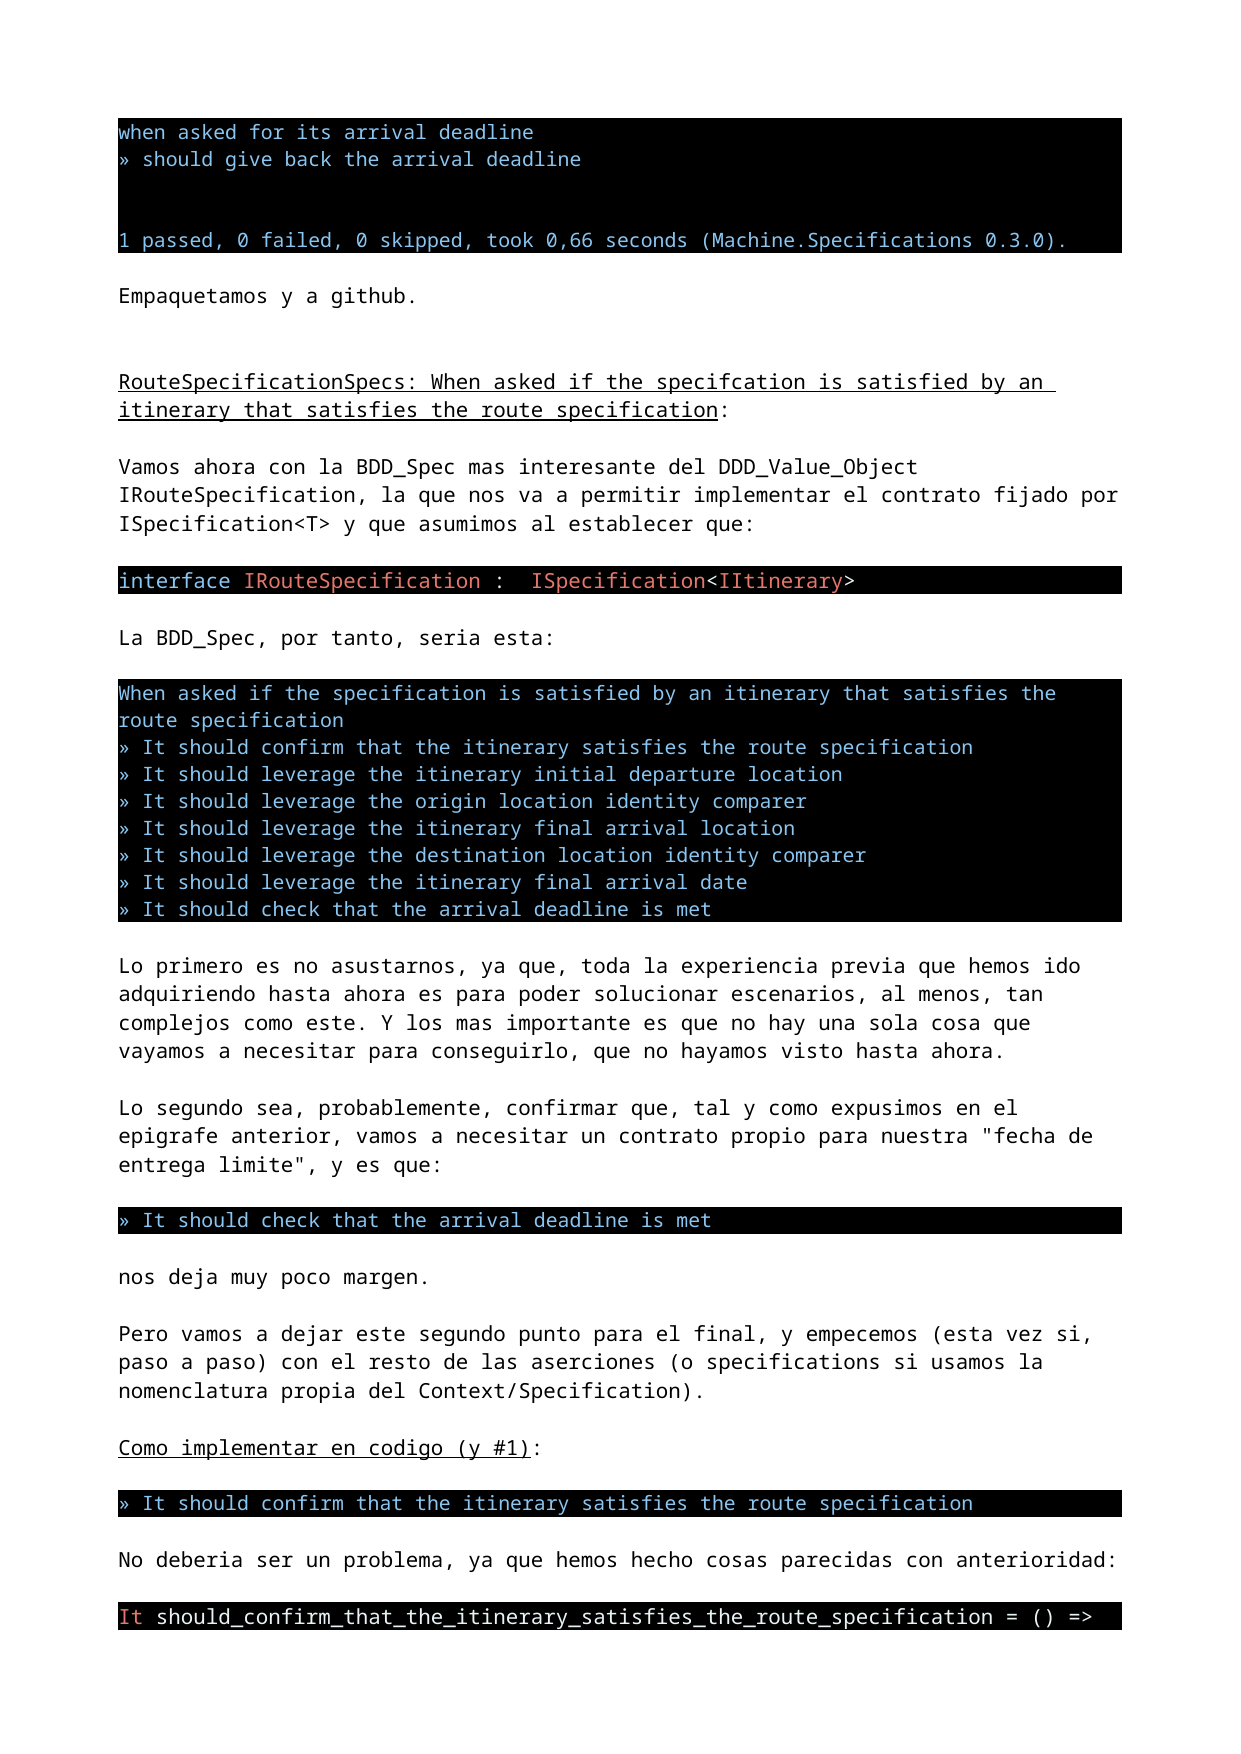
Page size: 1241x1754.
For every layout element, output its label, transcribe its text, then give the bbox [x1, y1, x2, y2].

text » should give back the arrival deadline [118, 145, 1122, 172]
text Vamos ahora con la BDD_Spec mas interesante del DDD_Value_Object IRouteSpecification, la que nos va a permitir implementar el contrato fijado por ISpecification<T> y que asumimos al establecer que: [118, 452, 1122, 537]
text » It should leverage the itinerary final arrival date [118, 868, 1122, 895]
text » It should confirm that the itinerary satisfies the route specification [118, 733, 1122, 761]
text Como implementar en codigo (y #1): [118, 1433, 1122, 1461]
text » It should confirm that the itinerary satisfies the route specification [118, 1490, 1122, 1517]
text » It should leverage the origin location identity comparer [118, 787, 1122, 814]
text Lo primero es no asustarnos, ya que, toda la experiencia previa que hemos ido adquiriendo hasta ahora es para poder solucionar escenarios, al menos, tan complejos como este. Y los mas importante es que no hay una sola cosa que vayamos a necesitar para conseguirlo, que no hayamos visto hasta ahora. [118, 951, 1122, 1064]
text Pero vamos a dejar este segundo punto para el final, y empecemos (esta vez si, paso a paso) con el resto de las aserciones (o specifications si usamos la nomenclatura propia del Context/Specification). [118, 1319, 1122, 1404]
text La BDD_Spec, por tanto, seria esta: [118, 623, 1122, 651]
text » It should leverage the itinerary final arrival location [118, 814, 1122, 841]
text Lo segundo sea, probablemente, confirmar que, tal y como expusimos en el epigrafe anterior, vamos a necesitar un contrato propio para nuestra "fecha de entrega limite", y es que: [118, 1093, 1122, 1178]
text When asked if the specification is satisfied by an itinerary that satisfies the route specification [118, 679, 1122, 733]
text » It should leverage the itinerary initial departure location [118, 761, 1122, 787]
text interface IRouteSpecification : ISpecification<IItinerary> [118, 566, 1122, 594]
text » It should check that the arrival deadline is met [118, 895, 1122, 922]
text It should_confirm_that_the_itinerary_satisfies_the_route_specification = () => [118, 1602, 1122, 1630]
text » It should check that the arrival deadline is met [118, 1207, 1122, 1234]
text No deberia ser un problema, ya que hemos hecho cosas parecidas con anterioridad: [118, 1545, 1122, 1573]
text when asked for its arrival deadline [118, 118, 1122, 145]
text nos deja muy poco margen. [118, 1262, 1122, 1291]
text 1 passed, 0 failed, 0 skipped, took 0,66 seconds (Machine.Specifications 0.3.0). [118, 226, 1122, 253]
text RouteSpecificationSpecs: When asked if the specifcation is satisfied by an itinerary that satisfies the route specification: [118, 367, 1122, 424]
text » It should leverage the destination location identity comparer [118, 841, 1122, 868]
text Empaquetamos y a github. [118, 281, 1122, 310]
